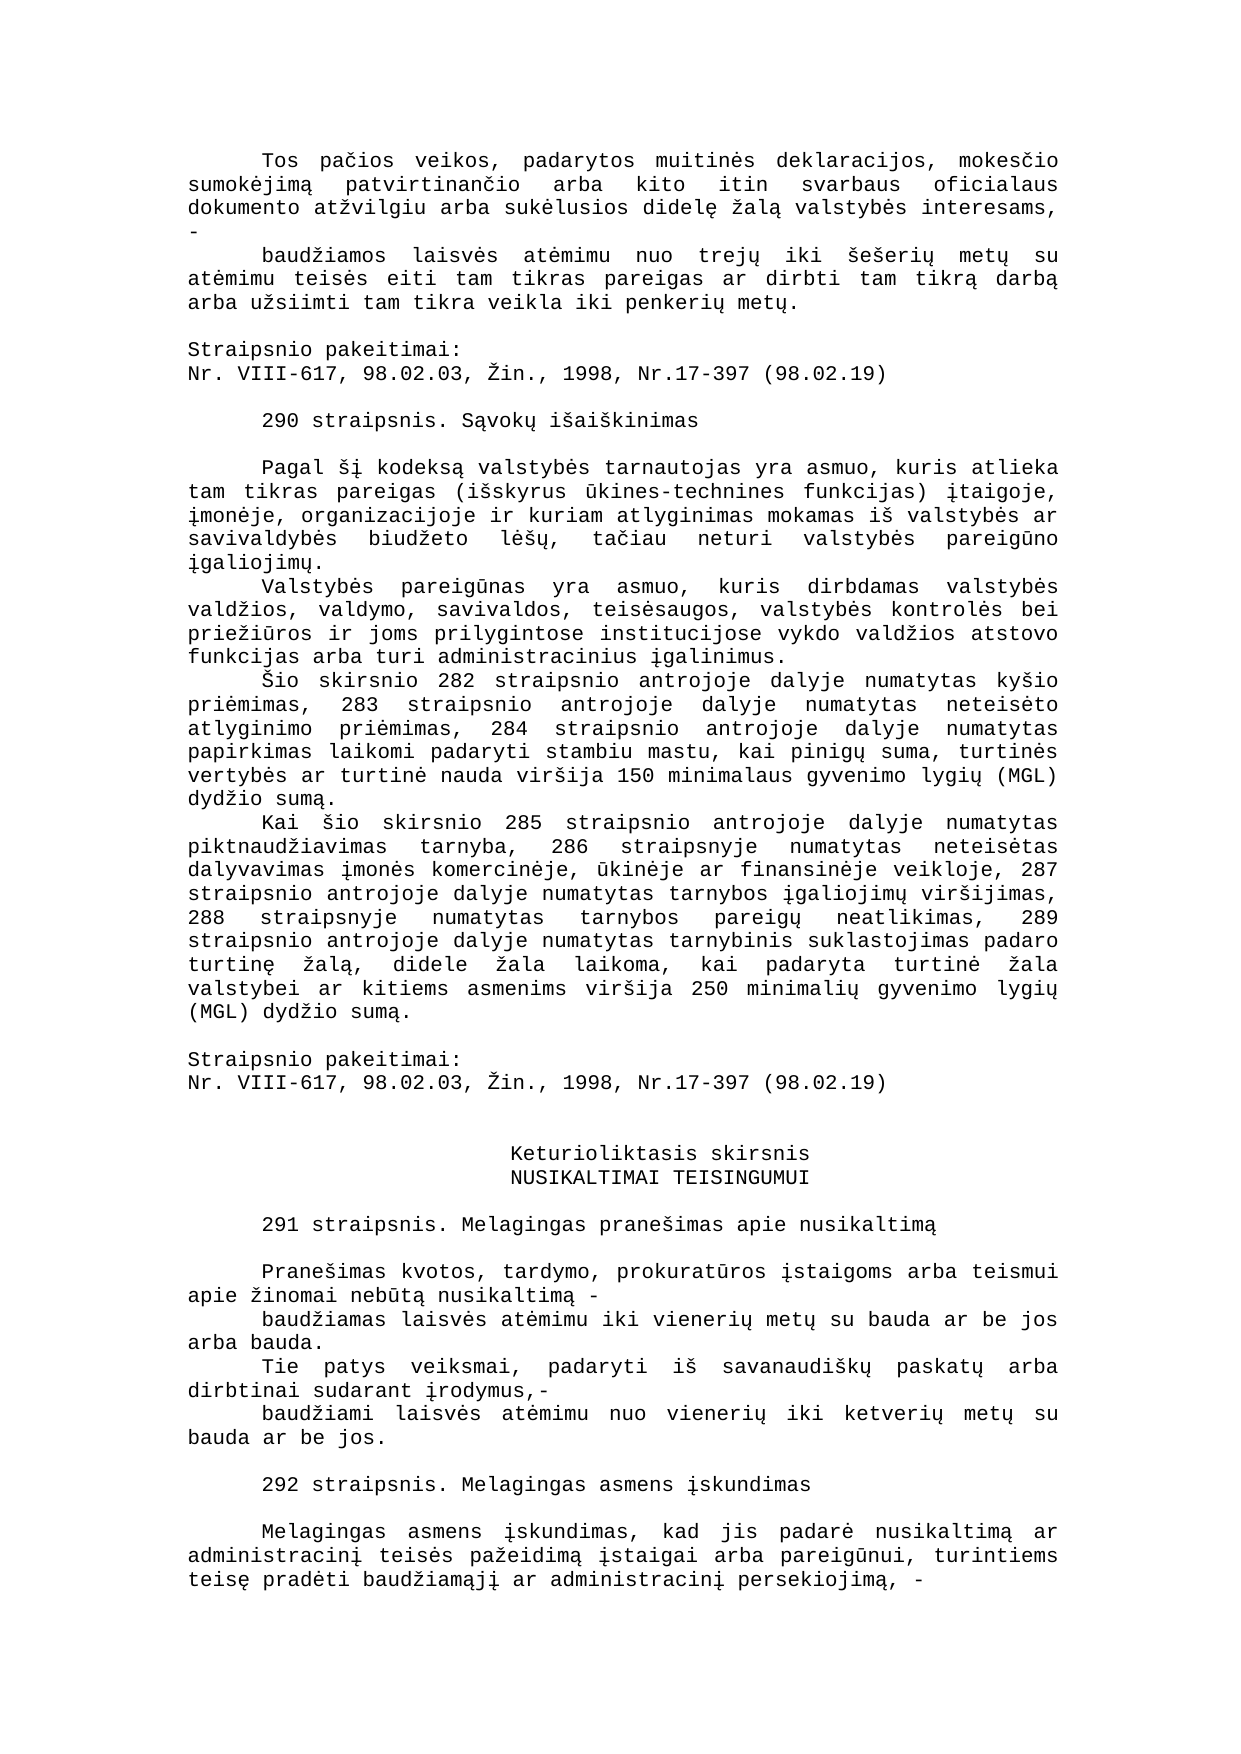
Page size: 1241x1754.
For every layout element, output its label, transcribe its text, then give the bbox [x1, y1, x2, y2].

text Tos pačios veikos, padarytos muitinės deklaracijos, mokesčio sumokėjimą patvirtinančio arba kito itin svarbaus oficialaus dokumento atžvilgiu arba sukėlusios didelę žalą valstybės interesams, - [187, 150, 1059, 244]
text Pranešimas kvotos, tardymo, prokuratūros įstaigoms arba teismui apie žinomai nebūtą nusikaltimą - [187, 1261, 1059, 1309]
text Šio skirsnio 282 straipsnio antrojoje dalyje numatytas kyšio priėmimas, 283 straipsnio antrojoje dalyje numatytas neteisėto atlyginimo priėmimas, 284 straipsnio antrojoje dalyje numatytas papirkimas laikomi padaryti stambiu mastu, kai pinigų suma, turtinės vertybės ar turtinė nauda viršija 150 minimalaus gyvenimo lygių (MGL) dydžio sumą. [187, 670, 1059, 812]
text Melagingas asmens įskundimas, kad jis padarė nusikaltimą ar administracinį teisės pažeidimą įstaigai arba pareigūnui, turintiems teisę pradėti baudžiamąjį ar administracinį persekiojimą, - [187, 1521, 1059, 1592]
text 290 straipsnis. Sąvokų išaiškinimas [206, 410, 1059, 434]
text 291 straipsnis. Melagingas pranešimas apie nusikaltimą [187, 1214, 1059, 1238]
text baudžiami laisvės atėmimu nuo vienerių iki ketverių metų su bauda ar be jos. [187, 1403, 1059, 1451]
text Keturioliktasis skirsnis [187, 1143, 1059, 1167]
text baudžiamas laisvės atėmimu iki vienerių metų su bauda ar be jos arba bauda. [187, 1309, 1059, 1356]
text Nr. VIII-617, 98.02.03, Žin., 1998, Nr.17-397 (98.02.19) [187, 363, 1059, 386]
text 292 straipsnis. Melagingas asmens įskundimas [206, 1474, 1059, 1498]
text Straipsnio pakeitimai: [187, 1048, 1059, 1072]
text Nr. VIII-617, 98.02.03, Žin., 1998, Nr.17-397 (98.02.19) [187, 1072, 1059, 1096]
text Kai šio skirsnio 285 straipsnio antrojoje dalyje numatytas piktnaudžiavimas tarnyba, 286 straipsnyje numatytas neteisėtas dalyvavimas įmonės komercinėje, ūkinėje ar finansinėje veikloje, 287 straipsnio antrojoje dalyje numatytas tarnybos įgaliojimų viršijimas, 288 straipsnyje numatytas tarnybos pareigų neatlikimas, 289 straipsnio antrojoje dalyje numatytas tarnybinis suklastojimas padaro turtinę žalą, didele žala laikoma, kai padaryta turtinė žala valstybei ar kitiems asmenims viršija 250 minimalių gyvenimo lygių (MGL) dydžio sumą. [187, 812, 1059, 1025]
text Tie patys veiksmai, padaryti iš savanaudiškų paskatų arba dirbtinai sudarant įrodymus,- [187, 1356, 1059, 1403]
text Pagal šį kodeksą valstybės tarnautojas yra asmuo, kuris atlieka tam tikras pareigas (išskyrus ūkines-technines funkcijas) įtaigoje, įmonėje, organizacijoje ir kuriam atlyginimas mokamas iš valstybės ar savivaldybės biudžeto lėšų, tačiau neturi valstybės pareigūno įgaliojimų. [187, 457, 1059, 576]
text Valstybės pareigūnas yra asmuo, kuris dirbdamas valstybės valdžios, valdymo, savivaldos, teisėsaugos, valstybės kontrolės bei priežiūros ir joms prilygintose institucijose vykdo valdžios atstovo funkcijas arba turi administracinius įgalinimus. [187, 576, 1059, 670]
text NUSIKALTIMAI TEISINGUMUI [187, 1167, 1059, 1190]
text Straipsnio pakeitimai: [187, 339, 1059, 363]
text baudžiamos laisvės atėmimu nuo trejų iki šešerių metų su atėmimu teisės eiti tam tikras pareigas ar dirbti tam tikrą darbą arba užsiimti tam tikra veikla iki penkerių metų. [187, 244, 1059, 316]
